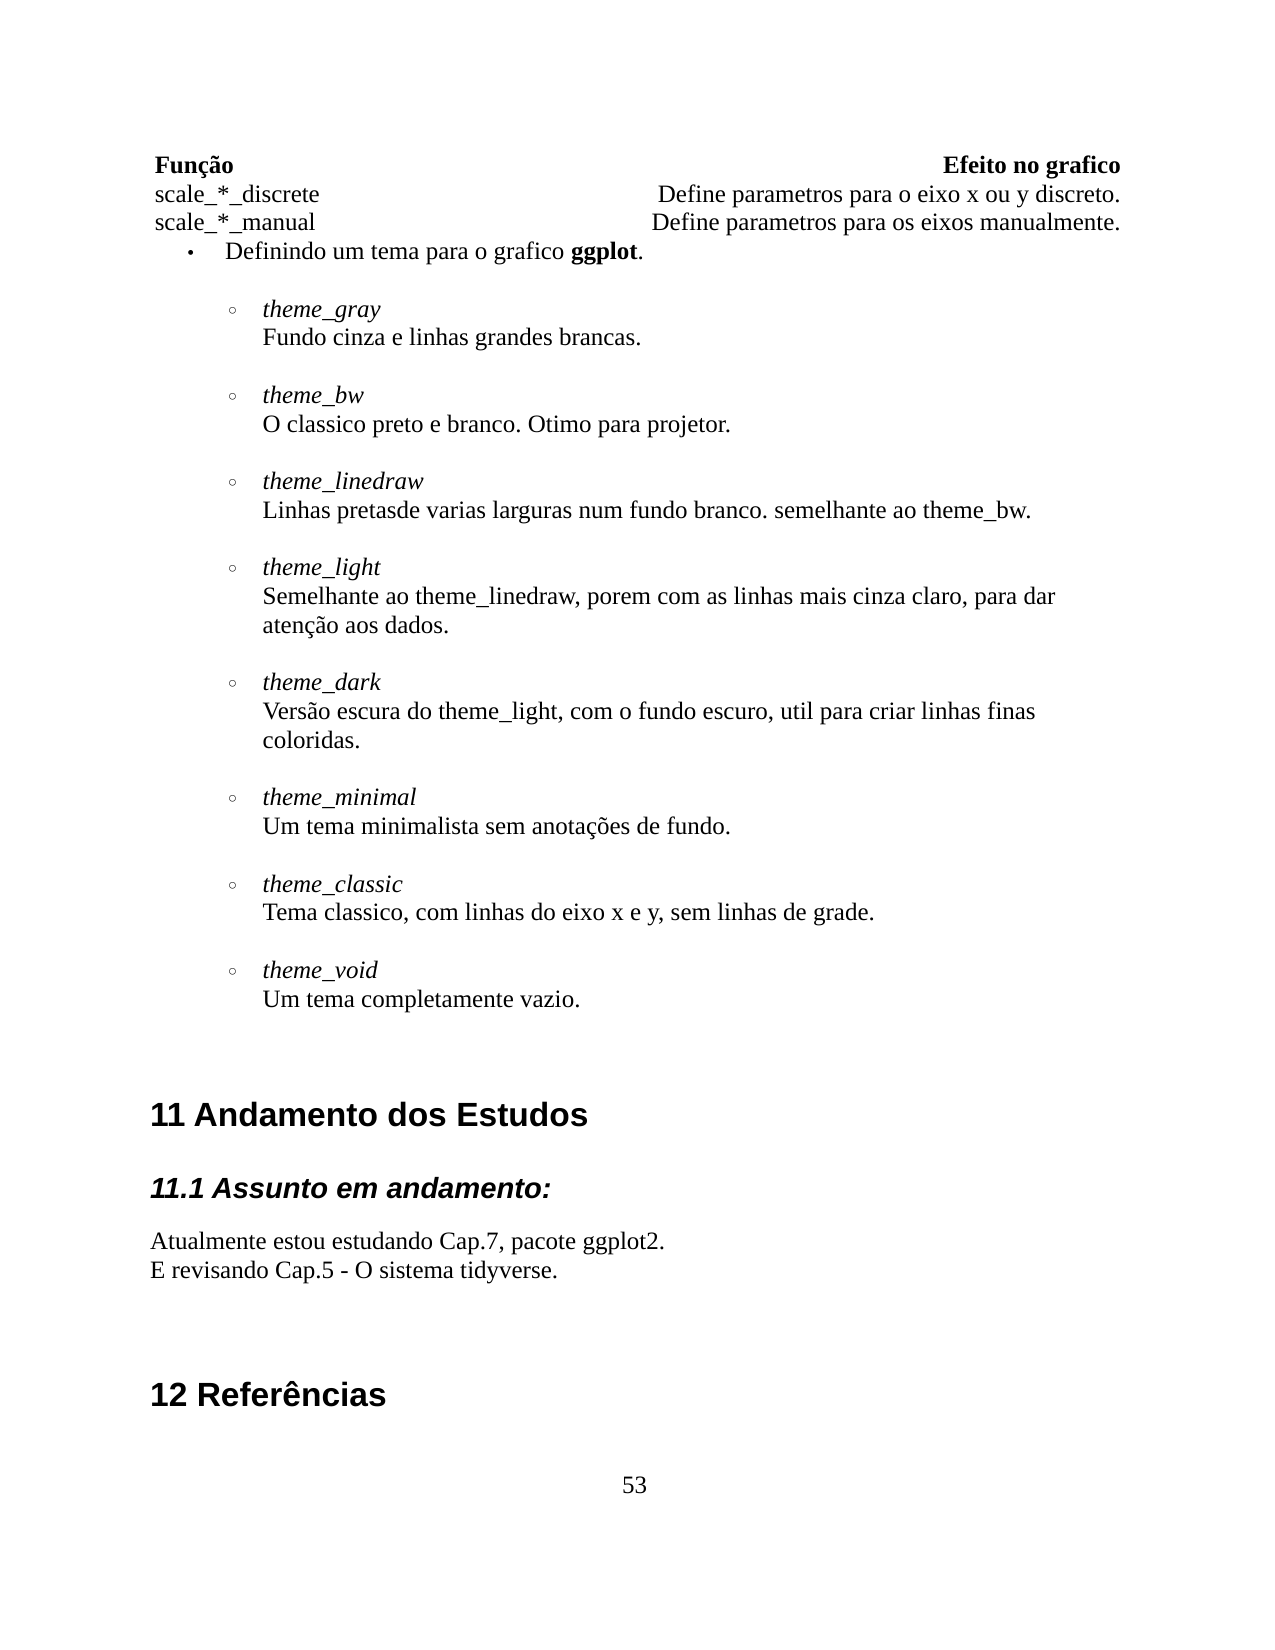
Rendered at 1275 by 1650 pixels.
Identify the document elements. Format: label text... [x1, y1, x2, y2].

table_header Função [150, 150, 394, 179]
list theme_light Semelhante ao theme_linedraw, porem com as linhas mais cinza claro, para dar atenção aos dados. [225, 552, 1125, 667]
subtitle 11 Andamento dos Estudos [150, 1095, 1125, 1134]
list theme_gray Fundo cinza e linhas grandes brancas. [225, 294, 1125, 380]
list theme_minimal Um tema minimalista sem anotações de fundo. [225, 782, 1125, 869]
list theme_dark Versão escura do theme_light, com o fundo escuro, util para criar linhas finas coloridas. [225, 667, 1125, 782]
text Atualmente estou estudando Cap.7, pacote ggplot2. E revisando Cap.5 - O sistema tidyverse. [150, 1226, 1125, 1312]
table_header Efeito no grafico [394, 150, 1125, 179]
subtitle 12 Referências [150, 1375, 1125, 1414]
table_cell scale_*_discrete [150, 179, 394, 207]
list theme_classic Tema classico, com linhas do eixo x e y, sem linhas de grade. [225, 869, 1125, 955]
list theme_void Um tema completamente vazio. [225, 955, 1125, 1041]
subtitle 11.1 Assunto em andamento: [150, 1171, 1125, 1205]
table_cell Define parametros para o eixo x ou y discreto. [394, 179, 1125, 207]
table_cell scale_*_manual [150, 208, 394, 236]
list theme_bw O classico preto e branco. Otimo para projetor. [225, 380, 1125, 466]
table_cell Define parametros para os eixos manualmente. [394, 208, 1125, 236]
list Definindo um tema para o grafico ggplot. [187, 236, 1125, 294]
list theme_linedraw Linhas pretasde varias larguras num fundo branco. semelhante ao theme_bw. [225, 466, 1125, 552]
